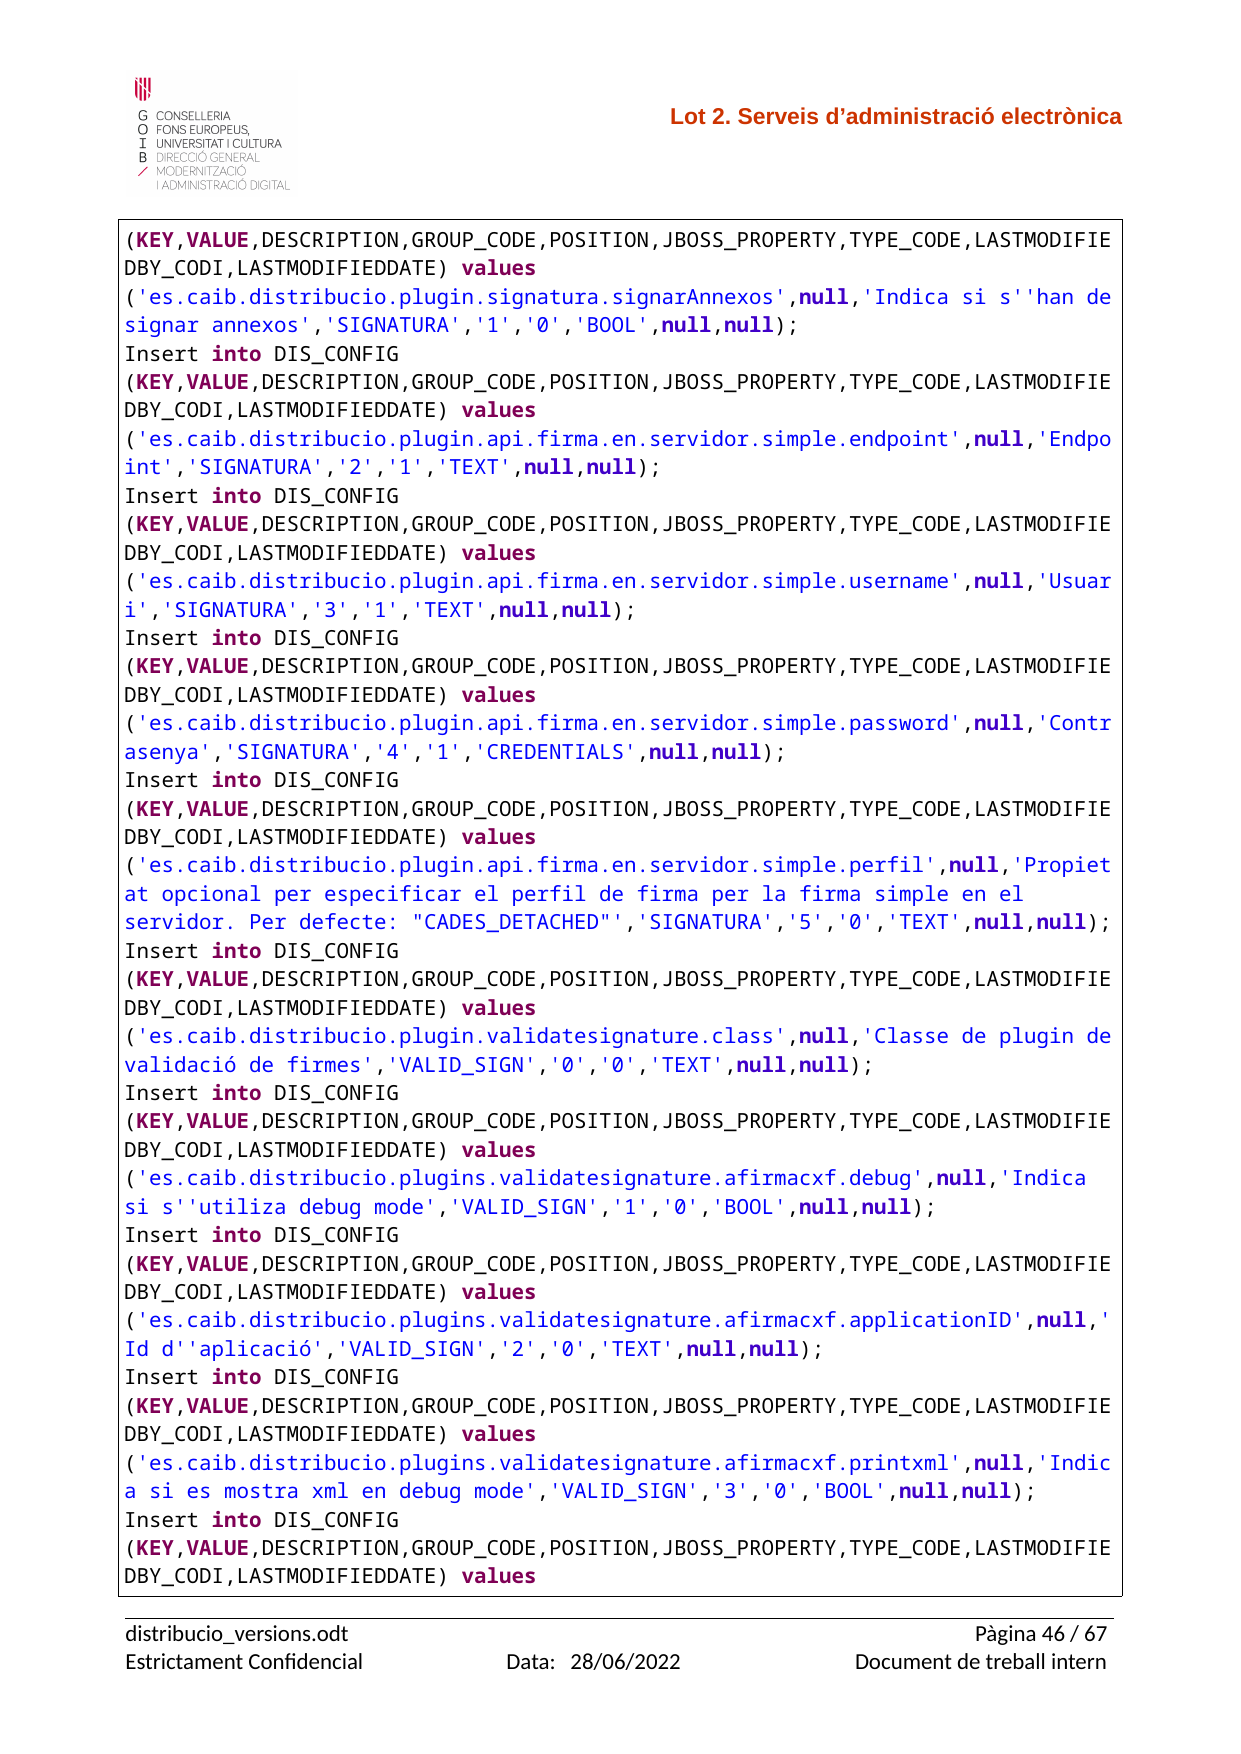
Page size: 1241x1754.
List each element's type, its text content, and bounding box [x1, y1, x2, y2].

table_header (KEY,VALUE,DESCRIPTION,GROUP_CODE,POSITION,JBOSS_PROPERTY,TYPE_CODE,LASTMODIFIEDBY_CODI,LASTMODIFIEDDATE) values ('es.caib.distribucio.plugin.signatura.signarAnnexos',null,'Indica si s''han de signar annexos','SIGNATURA','1','0','BOOL',null,null); Insert into DIS_CONFIG (KEY,VALUE,DESCRIPTION,GROUP_CODE,POSITION,JBOSS_PROPERTY,TYPE_CODE,LASTMODIFIEDBY_CODI,LASTMODIFIEDDATE) values ('es.caib.distribucio.plugin.api.firma.en.servidor.simple.endpoint',null,'Endpoint','SIGNATURA','2','1','TEXT',null,null); Insert into DIS_CONFIG (KEY,VALUE,DESCRIPTION,GROUP_CODE,POSITION,JBOSS_PROPERTY,TYPE_CODE,LASTMODIFIEDBY_CODI,LASTMODIFIEDDATE) values ('es.caib.distribucio.plugin.api.firma.en.servidor.simple.username',null,'Usuari','SIGNATURA','3','1','TEXT',null,null); Insert into DIS_CONFIG (KEY,VALUE,DESCRIPTION,GROUP_CODE,POSITION,JBOSS_PROPERTY,TYPE_CODE,LASTMODIFIEDBY_CODI,LASTMODIFIEDDATE) values ('es.caib.distribucio.plugin.api.firma.en.servidor.simple.password',null,'Contrasenya','SIGNATURA','4','1','CREDENTIALS',null,null); Insert into DIS_CONFIG (KEY,VALUE,DESCRIPTION,GROUP_CODE,POSITION,JBOSS_PROPERTY,TYPE_CODE,LASTMODIFIEDBY_CODI,LASTMODIFIEDDATE) values ('es.caib.distribucio.plugin.api.firma.en.servidor.simple.perfil',null,'Propietat opcional per especificar el perfil de firma per la firma simple en el servidor. Per defecte: "CADES_DETACHED"','SIGNATURA','5','0','TEXT',null,null); Insert into DIS_CONFIG (KEY,VALUE,DESCRIPTION,GROUP_CODE,POSITION,JBOSS_PROPERTY,TYPE_CODE,LASTMODIFIEDBY_CODI,LASTMODIFIEDDATE) values ('es.caib.distribucio.plugin.validatesignature.class',null,'Classe de plugin de validació de firmes','VALID_SIGN','0','0','TEXT',null,null); Insert into DIS_CONFIG (KEY,VALUE,DESCRIPTION,GROUP_CODE,POSITION,JBOSS_PROPERTY,TYPE_CODE,LASTMODIFIEDBY_CODI,LASTMODIFIEDDATE) values ('es.caib.distribucio.plugins.validatesignature.afirmacxf.debug',null,'Indica si s''utiliza debug mode','VALID_SIGN','1','0','BOOL',null,null); Insert into DIS_CONFIG (KEY,VALUE,DESCRIPTION,GROUP_CODE,POSITION,JBOSS_PROPERTY,TYPE_CODE,LASTMODIFIEDBY_CODI,LASTMODIFIEDDATE) values ('es.caib.distribucio.plugins.validatesignature.afirmacxf.applicationID',null,'Id d''aplicació','VALID_SIGN','2','0','TEXT',null,null); Insert into DIS_CONFIG (KEY,VALUE,DESCRIPTION,GROUP_CODE,POSITION,JBOSS_PROPERTY,TYPE_CODE,LASTMODIFIEDBY_CODI,LASTMODIFIEDDATE) values ('es.caib.distribucio.plugins.validatesignature.afirmacxf.printxml',null,'Indica si es mostra xml en debug mode','VALID_SIGN','3','0','BOOL',null,null); Insert into DIS_CONFIG (KEY,VALUE,DESCRIPTION,GROUP_CODE,POSITION,JBOSS_PROPERTY,TYPE_CODE,LASTMODIFIEDBY_CODI,LASTMODIFIEDDATE) values [119, 220, 1122, 1596]
picture [126, 70, 299, 197]
